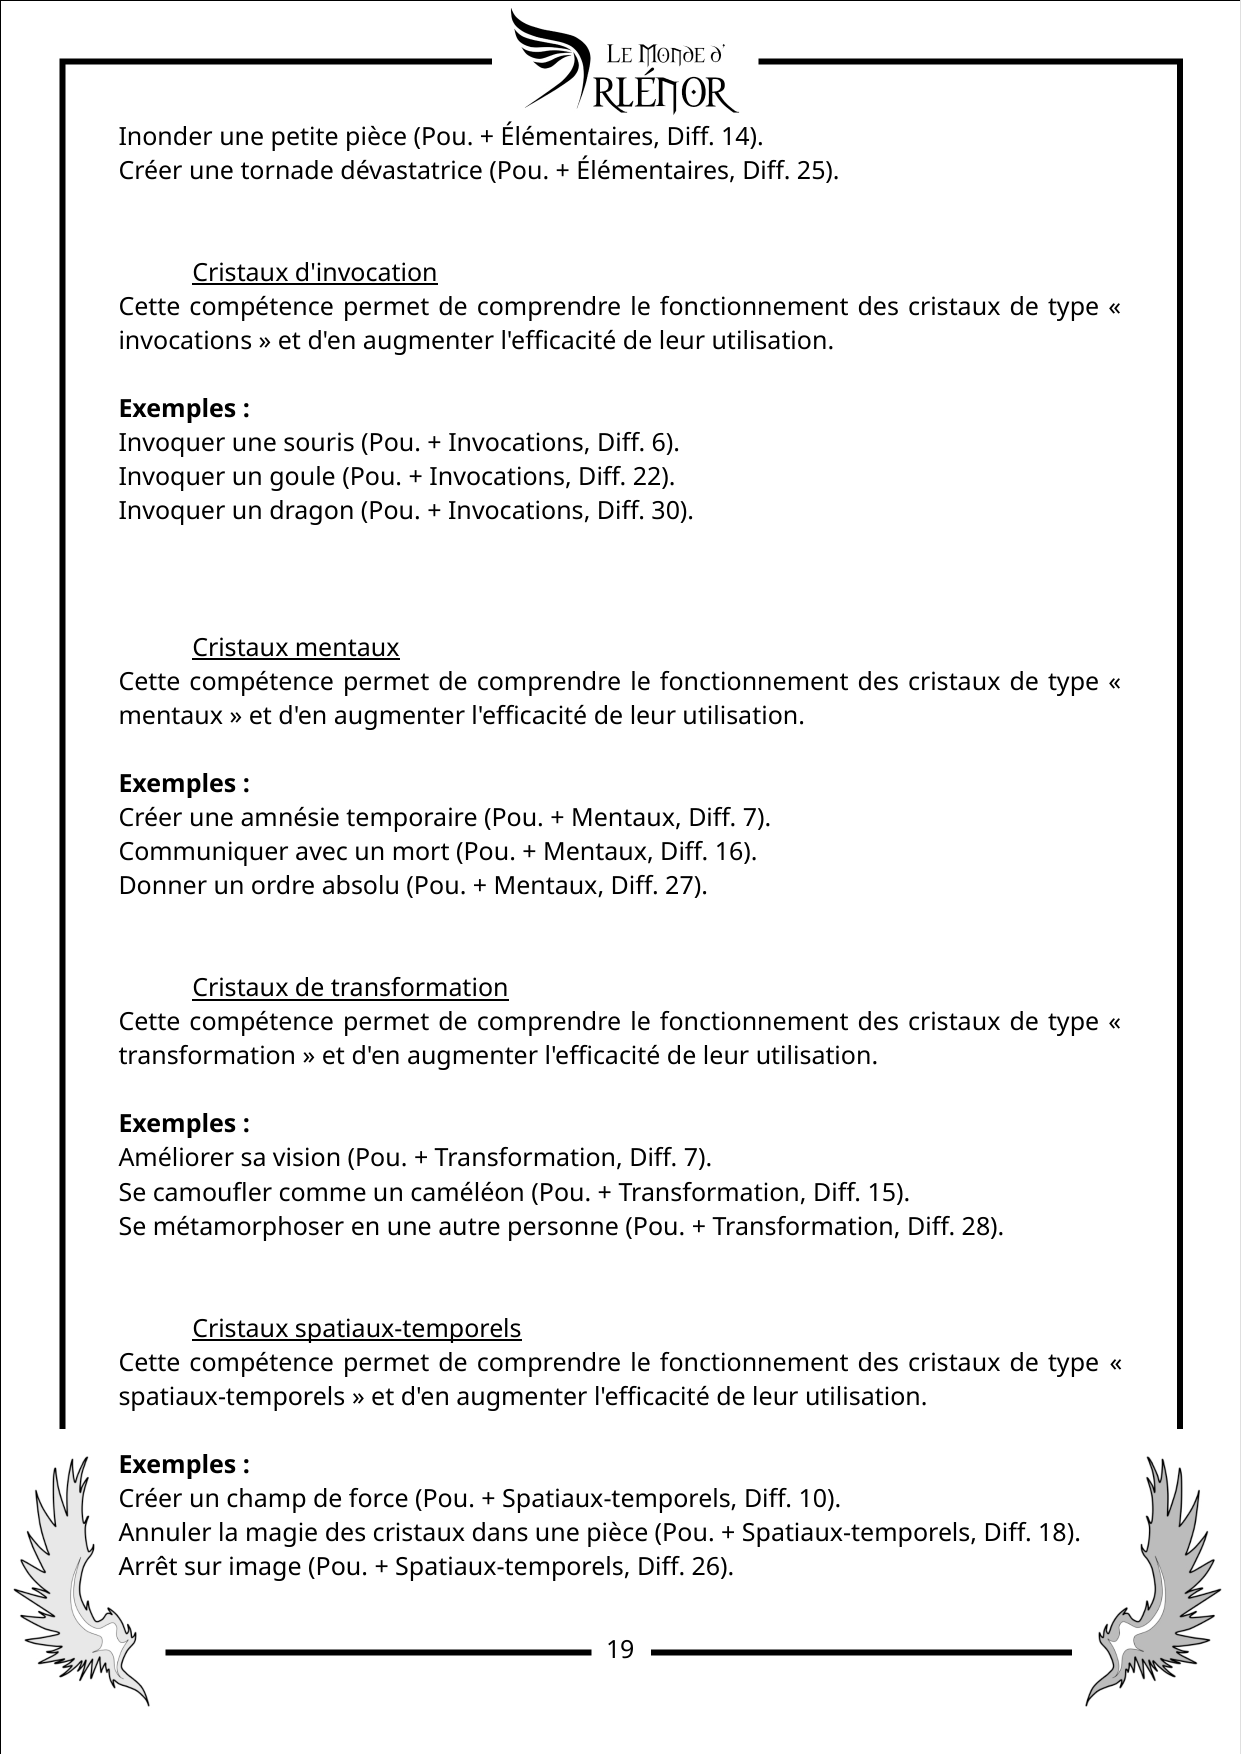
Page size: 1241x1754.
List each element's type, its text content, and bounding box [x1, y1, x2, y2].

text Exemples : [118, 1447, 1122, 1481]
text Cette compétence permet de comprendre le fonctionnement des cristaux de type « mentaux » et d'en augmenter l'efficacité de leur utilisation. [118, 663, 1122, 731]
text Cristaux de transformation [118, 970, 1122, 1004]
text Exemples : [118, 391, 1122, 425]
text Arrêt sur image (Pou. + Spatiaux-temporels, Diff. 26). [118, 1549, 1122, 1583]
text Créer une tornade dévastatrice (Pou. + Élémentaires, Diff. 25). [118, 152, 1122, 186]
text Améliorer sa vision (Pou. + Transformation, Diff. 7). [118, 1140, 1122, 1174]
text Exemples : [118, 765, 1122, 799]
text Cristaux spatiaux-temporels [118, 1310, 1122, 1344]
text Cette compétence permet de comprendre le fonctionnement des cristaux de type « invocations » et d'en augmenter l'efficacité de leur utilisation. [118, 288, 1122, 357]
text Créer une amnésie temporaire (Pou. + Mentaux, Diff. 7). [118, 799, 1122, 833]
text Donner un ordre absolu (Pou. + Mentaux, Diff. 27). [118, 868, 1122, 902]
text Se métamorphoser en une autre personne (Pou. + Transformation, Diff. 28). [118, 1208, 1122, 1242]
text Cette compétence permet de comprendre le fonctionnement des cristaux de type « transformation » et d'en augmenter l'efficacité de leur utilisation. [118, 1004, 1122, 1072]
text Invoquer un dragon (Pou. + Invocations, Diff. 30). [118, 493, 1122, 527]
text Communiquer avec un mort (Pou. + Mentaux, Diff. 16). [118, 833, 1122, 868]
text Cristaux d'invocation [118, 254, 1122, 288]
text Cristaux mentaux [118, 629, 1122, 663]
picture [1, 1, 1240, 1754]
text Invoquer une souris (Pou. + Invocations, Diff. 6). [118, 425, 1122, 459]
text Cette compétence permet de comprendre le fonctionnement des cristaux de type « spatiaux-temporels » et d'en augmenter l'efficacité de leur utilisation. [118, 1344, 1122, 1413]
text Inonder une petite pièce (Pou. + Élémentaires, Diff. 14). [118, 118, 1122, 152]
text Invoquer un goule (Pou. + Invocations, Diff. 22). [118, 459, 1122, 493]
text Créer un champ de force (Pou. + Spatiaux-temporels, Diff. 10). [118, 1481, 1122, 1515]
text Se camoufler comme un caméléon (Pou. + Transformation, Diff. 15). [118, 1174, 1122, 1208]
text Exemples : [118, 1106, 1122, 1140]
text Annuler la magie des cristaux dans une pièce (Pou. + Spatiaux-temporels, Diff. 18). [118, 1515, 1122, 1549]
